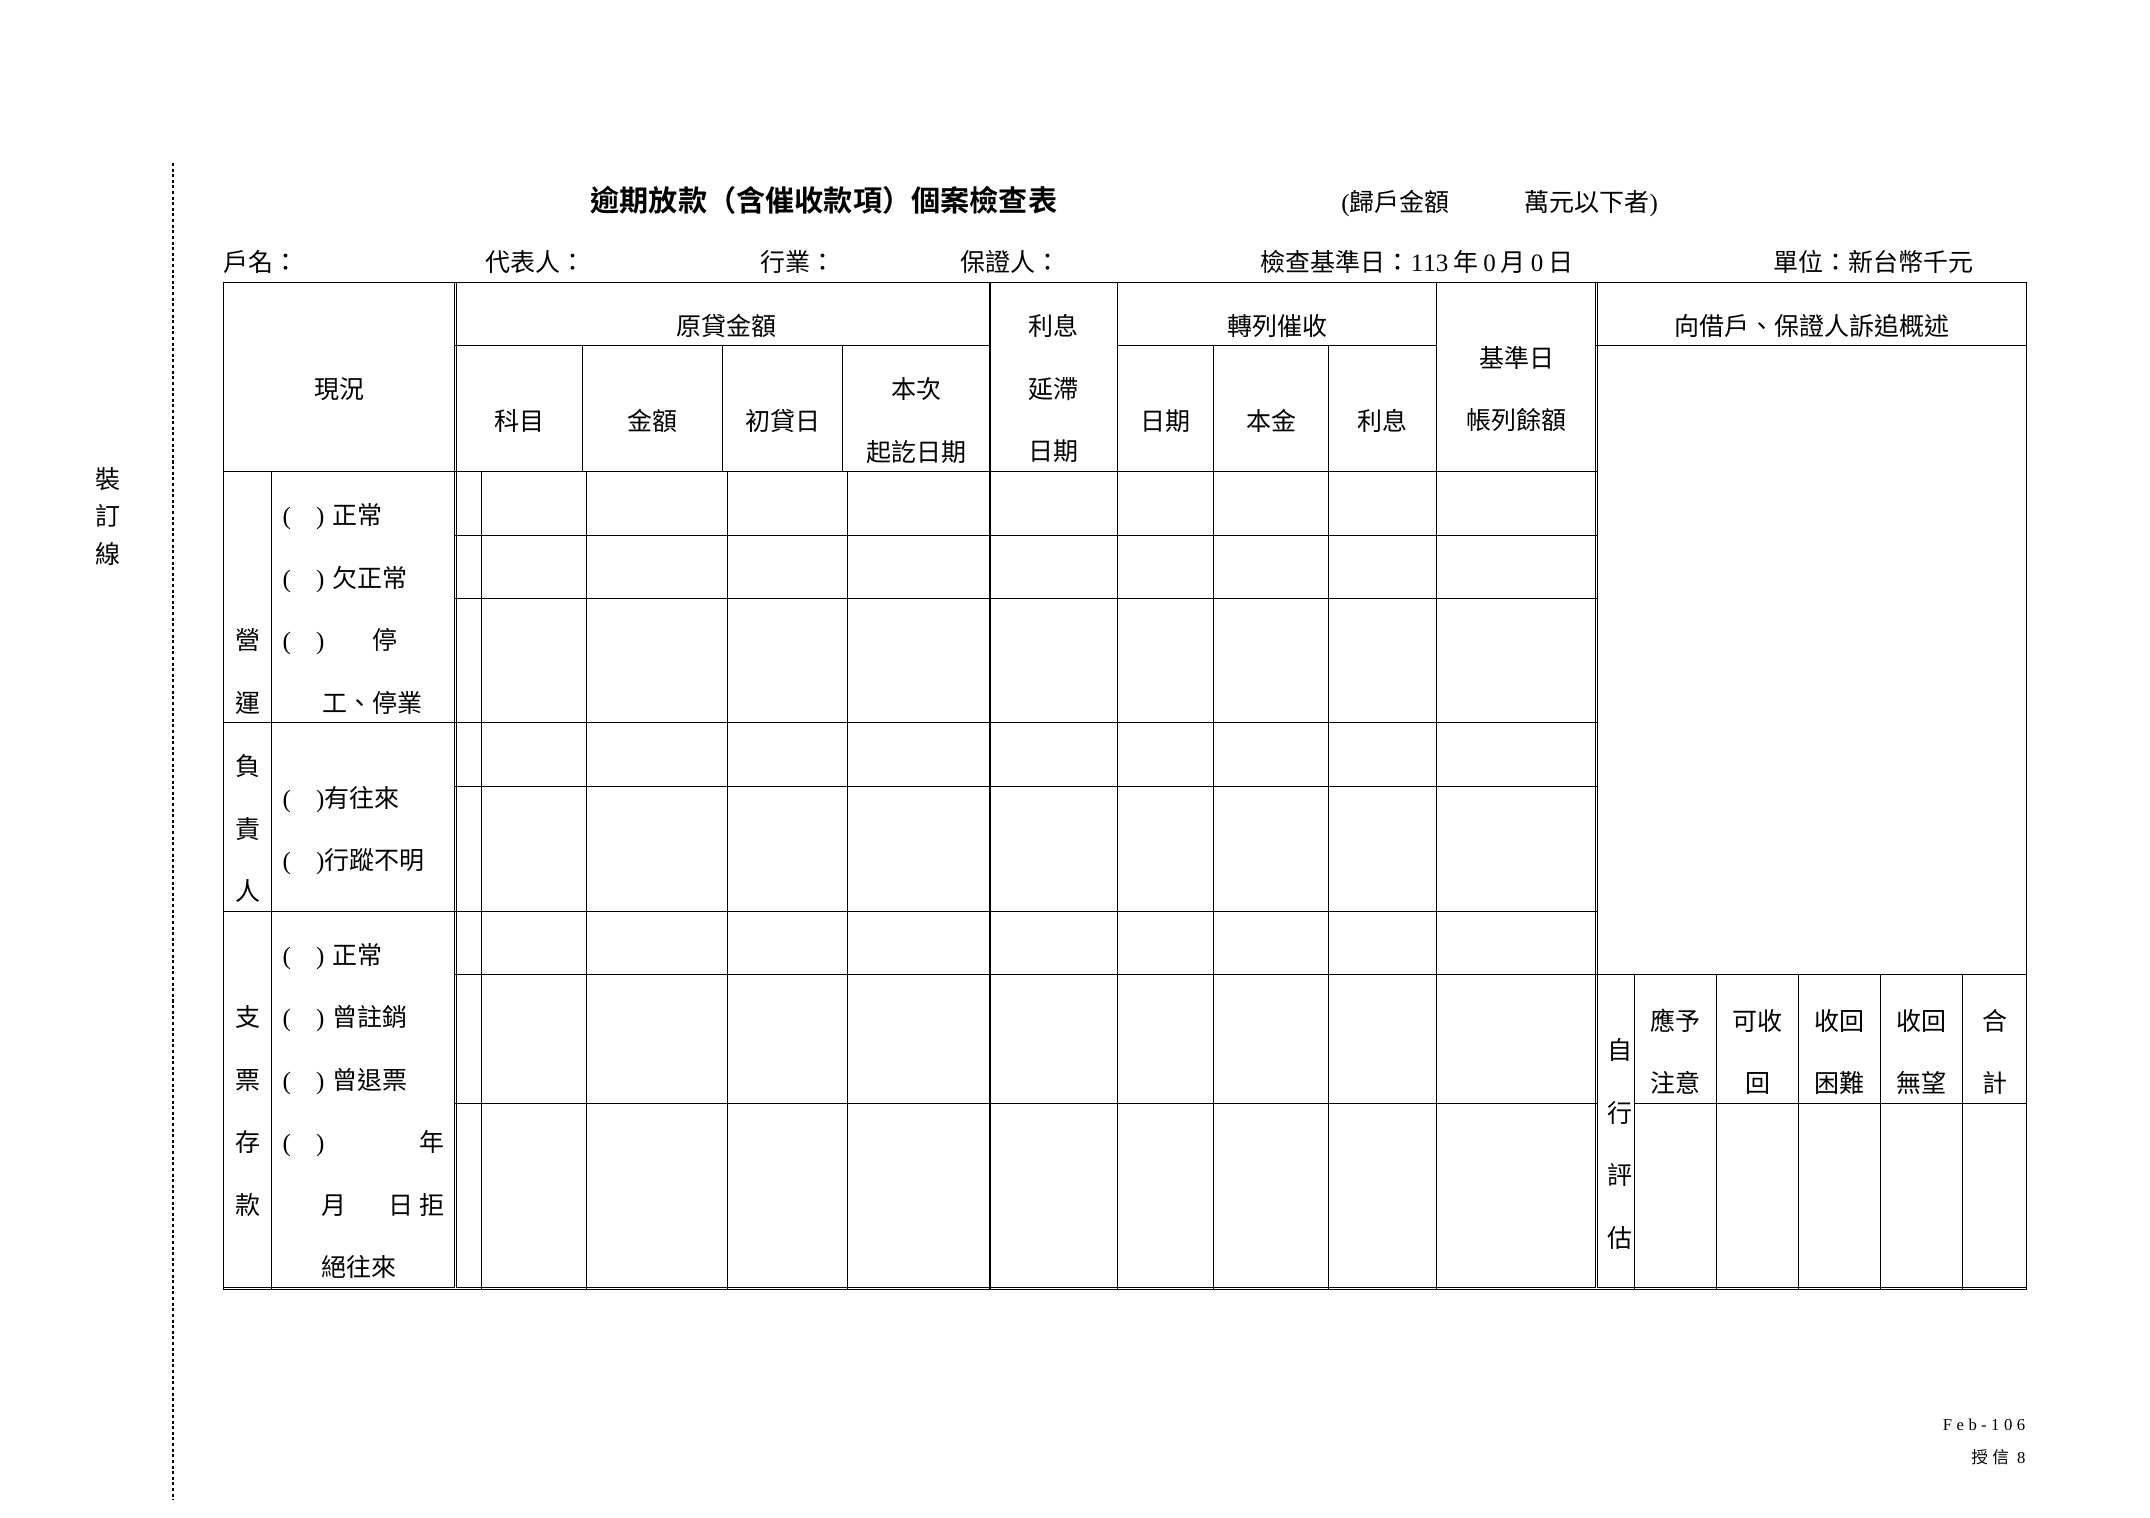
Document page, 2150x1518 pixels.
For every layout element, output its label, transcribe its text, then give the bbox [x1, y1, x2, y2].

table_cell 收回困難 [1799, 975, 1880, 1102]
table_cell 應予注意 [1635, 975, 1716, 1102]
table_cell [1437, 975, 1595, 1102]
text 戶名： 代表人： 行業： 保證人： 檢查基準日：113年0月0日 單位：新台幣千元 [223, 219, 2025, 282]
table_cell 合計 [1963, 975, 2026, 1102]
table_cell [1214, 723, 1328, 786]
table_cell [1329, 599, 1436, 722]
table_header 基準日 帳列餘額 [1437, 283, 1595, 471]
table_cell [587, 536, 727, 598]
table_cell [848, 912, 989, 974]
table_cell [728, 472, 847, 535]
table_cell [991, 536, 1117, 598]
table_cell [1214, 472, 1328, 535]
text 裝 訂 線 [96, 458, 141, 571]
table_cell 可收回 [1717, 975, 1798, 1102]
table_cell [1437, 536, 1595, 598]
table_cell [1118, 472, 1213, 535]
table_cell 負責人 [224, 723, 271, 911]
table_cell [848, 787, 989, 911]
table_cell 日期 [1118, 346, 1213, 471]
table_cell [482, 536, 586, 598]
table_cell [1118, 912, 1213, 974]
table_cell [1329, 787, 1436, 911]
table_cell [728, 536, 847, 598]
table_cell [457, 599, 481, 722]
table_cell [1214, 787, 1328, 911]
text 逾期放款（含催收款項）個案檢查表 (歸戶金額 萬元以下者) [223, 157, 2025, 219]
table_cell [1437, 1104, 1595, 1287]
table_cell [991, 723, 1117, 786]
table_cell [991, 472, 1117, 535]
table_cell [587, 723, 727, 786]
table_cell [728, 723, 847, 786]
text [81, 451, 156, 1138]
table_cell [991, 1104, 1117, 1287]
table_cell [1437, 787, 1595, 911]
table_cell [728, 1104, 847, 1287]
table_cell [482, 912, 586, 974]
table_header 原貸金額 [457, 283, 989, 345]
table_cell 支票存款 [224, 912, 271, 1287]
table_cell [482, 975, 586, 1102]
table_cell [587, 912, 727, 974]
table_cell ( )有往來 ( )行蹤不明 [272, 723, 454, 911]
table_cell [482, 787, 586, 911]
table_cell [457, 536, 481, 598]
table_cell [457, 472, 481, 535]
table_cell [1118, 975, 1213, 1102]
table_cell 收回無望 [1881, 975, 1962, 1102]
table_header 現況 [224, 283, 454, 471]
table_cell [1118, 723, 1213, 786]
table_cell [482, 599, 586, 722]
table_cell [1329, 1104, 1436, 1287]
table_cell 本次 起訖日期 [843, 346, 989, 471]
table_cell [1118, 787, 1213, 911]
table_cell [1329, 536, 1436, 598]
table_cell [728, 599, 847, 722]
table_cell 科目 [457, 346, 582, 471]
table_cell 利息 [1329, 346, 1436, 471]
table_header 轉列催收 [1118, 283, 1436, 345]
table_cell [587, 1104, 727, 1287]
table_cell [1214, 536, 1328, 598]
table_cell [1635, 1104, 1716, 1287]
table_cell [1437, 912, 1595, 974]
table_cell [1214, 912, 1328, 974]
table_cell [1717, 1104, 1798, 1287]
table_cell [587, 472, 727, 535]
table_cell [1214, 599, 1328, 722]
table_cell [1437, 723, 1595, 786]
table_cell [587, 599, 727, 722]
table_cell [991, 975, 1117, 1102]
table_cell [1598, 346, 2026, 974]
table_cell [728, 975, 847, 1102]
table_cell [1963, 1104, 2026, 1287]
table_cell [1329, 723, 1436, 786]
table_cell [457, 1104, 481, 1287]
table_cell [728, 787, 847, 911]
table_header 利息 延滯 日期 [991, 283, 1117, 471]
table_cell [1799, 1104, 1880, 1287]
table_cell [457, 975, 481, 1102]
table_cell [482, 1104, 586, 1287]
table_cell [991, 787, 1117, 911]
table_cell [1118, 599, 1213, 722]
table_header 向借戶、保證人訴追概述 [1598, 283, 2026, 345]
table_cell [1329, 472, 1436, 535]
table_cell 自行 評估 [1598, 975, 1634, 1287]
table_cell [1437, 599, 1595, 722]
table_cell [1214, 975, 1328, 1102]
table_cell [848, 472, 989, 535]
table_cell [848, 536, 989, 598]
table_cell [1118, 1104, 1213, 1287]
table_cell [728, 912, 847, 974]
table_cell ( ) 正常 ( ) 曾註銷 ( ) 曾退票 ( ) 年 月 日拒絕往來 [272, 912, 454, 1287]
table_cell 本金 [1214, 346, 1328, 471]
table_cell 初貸日 [723, 346, 842, 471]
table_cell [482, 472, 586, 535]
table_cell [848, 723, 989, 786]
table_cell [1881, 1104, 1962, 1287]
table_cell [482, 723, 586, 786]
table_cell [1437, 472, 1595, 535]
table_cell 金額 [583, 346, 722, 471]
table_cell ( ) 正常 ( ) 欠正常 ( ) 停工、停業 [272, 472, 454, 722]
table_cell [1118, 536, 1213, 598]
table_cell [1329, 975, 1436, 1102]
table_cell [587, 787, 727, 911]
table_cell [848, 599, 989, 722]
table_cell [848, 975, 989, 1102]
table_cell [457, 787, 481, 911]
table_cell [991, 912, 1117, 974]
table_cell [991, 599, 1117, 722]
table_cell [457, 723, 481, 786]
table_cell [1214, 1104, 1328, 1287]
table_cell [457, 912, 481, 974]
table_cell 營運 [224, 472, 271, 722]
table_cell [587, 975, 727, 1102]
table_cell [848, 1104, 989, 1287]
table_cell [1329, 912, 1436, 974]
